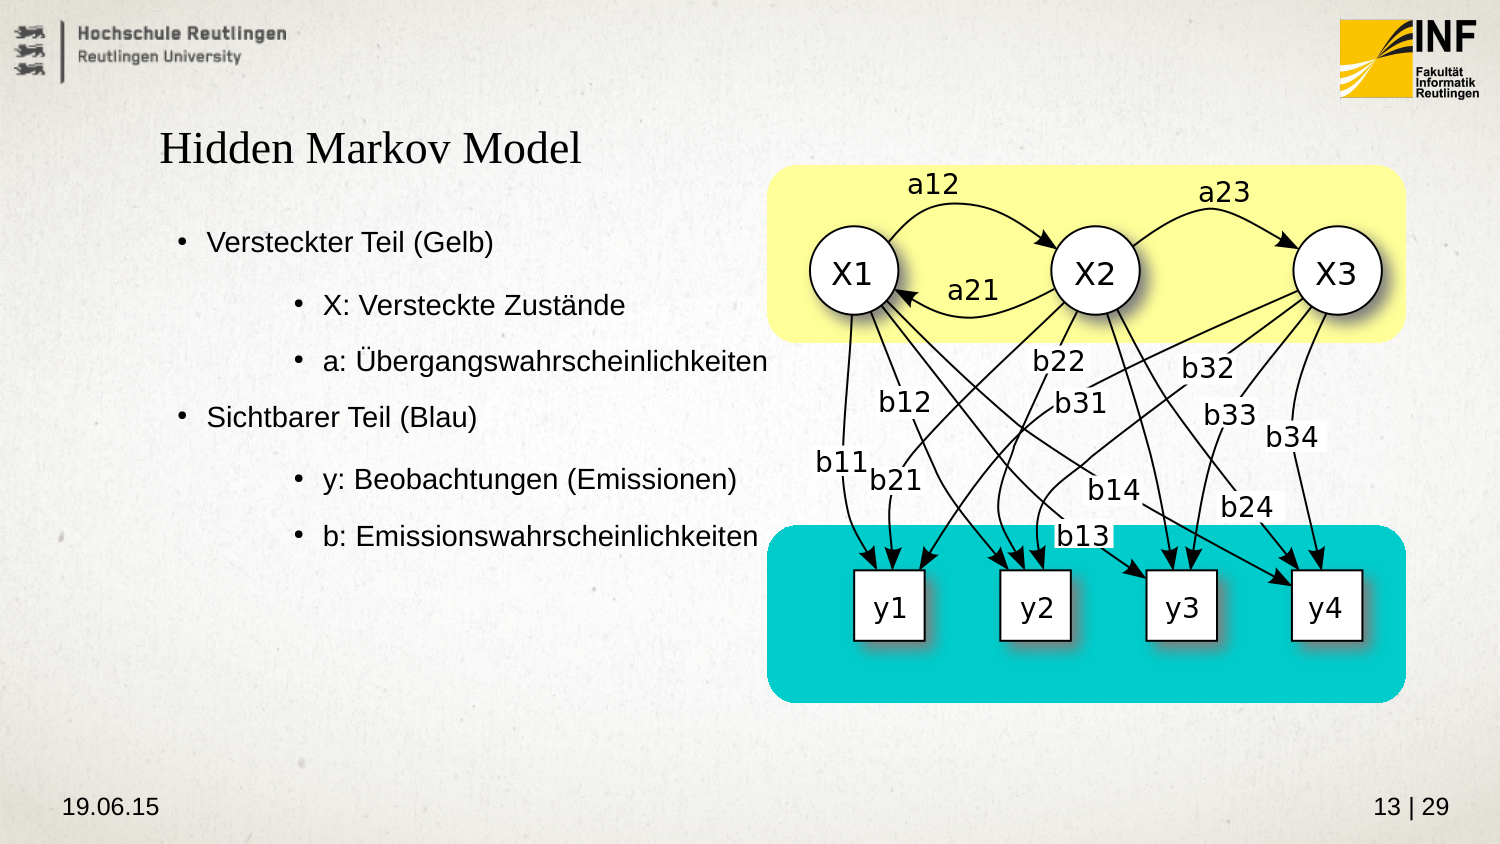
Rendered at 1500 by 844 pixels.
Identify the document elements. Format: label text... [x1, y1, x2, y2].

picture [0, 0, 1500, 844]
list Versteckter Teil (Gelb) X: Versteckte Zustände a: Übergangswahrscheinlichkeiten Sichtbarer Teil (Blau) y: Beobachtungen (Emissionen) b: Emissionswahrscheinlichkeiten [159, 224, 1341, 732]
title Hidden Markov Model [159, 106, 1341, 188]
